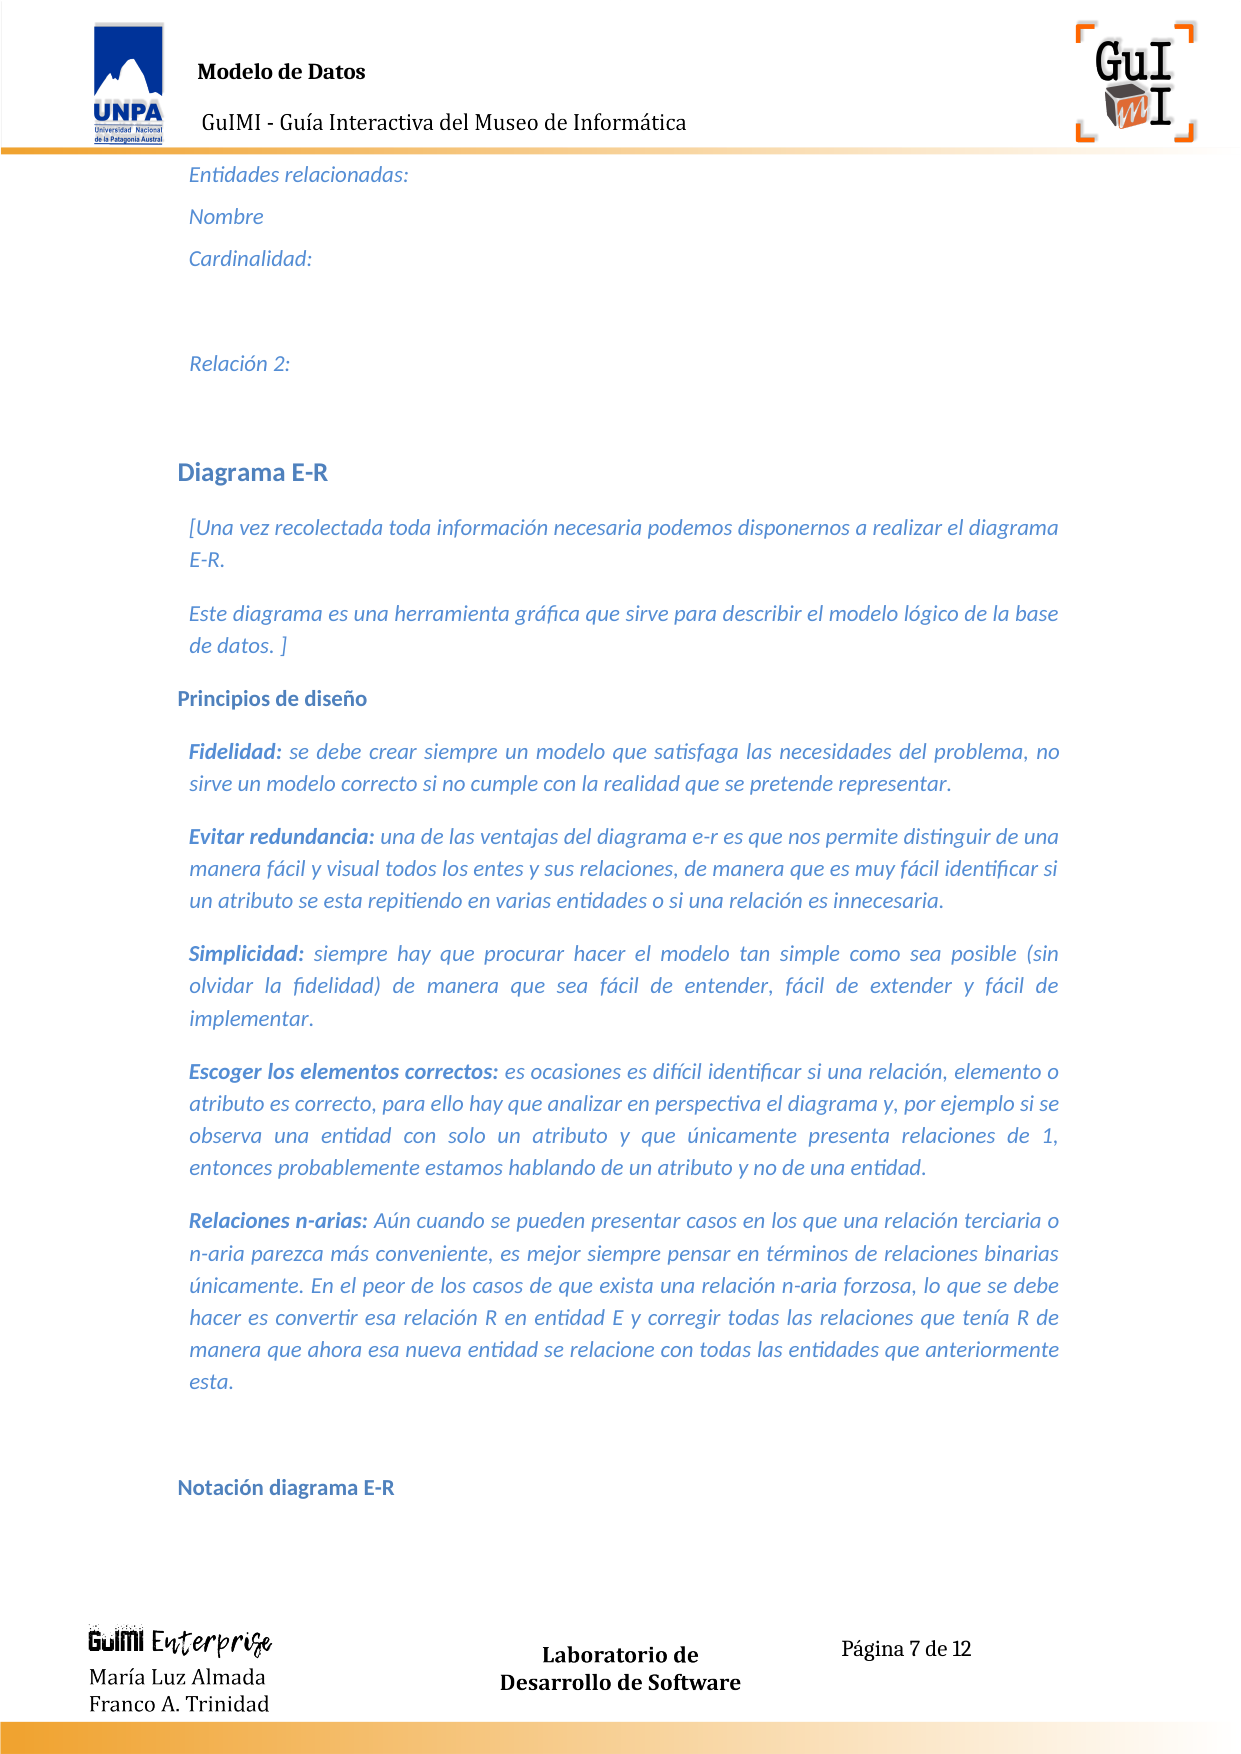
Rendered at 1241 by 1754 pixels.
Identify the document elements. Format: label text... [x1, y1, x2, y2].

text Simplicidad: siempre hay que procurar hacer el modelo tan simple como sea posible (sin olvidar la fidelidad) de manera que sea fácil de entender, fácil de extender y fácil de implementar. [188, 939, 1063, 1032]
picture [0, 0, 1241, 155]
subtitle Diagrama E-R [177, 455, 1063, 488]
text Escoger los elementos correctos: es ocasiones es difícil identificar si una relación, elemento o atributo es correcto, para ello hay que analizar en perspectiva el diagrama y, por ejemplo si se observa una entidad con solo un atributo y que únicamente presenta relaciones de 1, entonces probablemente estamos hablando de un atributo y no de una entidad. [188, 1057, 1063, 1181]
text Entidades relacionadas: [188, 160, 1063, 188]
text Nombre [188, 202, 1063, 230]
text Relaciones n-arias: Aún cuando se pueden presentar casos en los que una relación terciaria o n-aria parezca más conveniente, es mejor siempre pensar en términos de relaciones binarias únicamente. En el peor de los casos de que exista una relación n-aria forzosa, lo que se debe hacer es convertir esa relación R en entidad E y corregir todas las relaciones que tenía R de manera que ahora esa nueva entidad se relacione con todas las entidades que anteriormente esta. [188, 1206, 1063, 1395]
text [Una vez recolectada toda información necesaria podemos disponernos a realizar el diagrama E-R. [188, 513, 1063, 574]
subtitle Principios de diseño [177, 684, 1063, 712]
text Evitar redundancia: una de las ventajas del diagrama e-r es que nos permite distinguir de una manera fácil y visual todos los entes y sus relaciones, de manera que es muy fácil identificar si un atributo se esta repitiendo en varias entidades o si una relación es innecesaria. [188, 822, 1063, 914]
picture [0, 1613, 1241, 1754]
text Este diagrama es una herramienta gráfica que sirve para describir el modelo lógico de la base de datos. ] [188, 599, 1063, 659]
subtitle Notación diagrama E-R [177, 1473, 1063, 1501]
text Cardinalidad: [188, 244, 1063, 272]
text Relación 2: [188, 349, 1063, 377]
text Fidelidad: se debe crear siempre un modelo que satisfaga las necesidades del problema, no sirve un modelo correcto si no cumple con la realidad que se pretende representar. [188, 737, 1063, 797]
